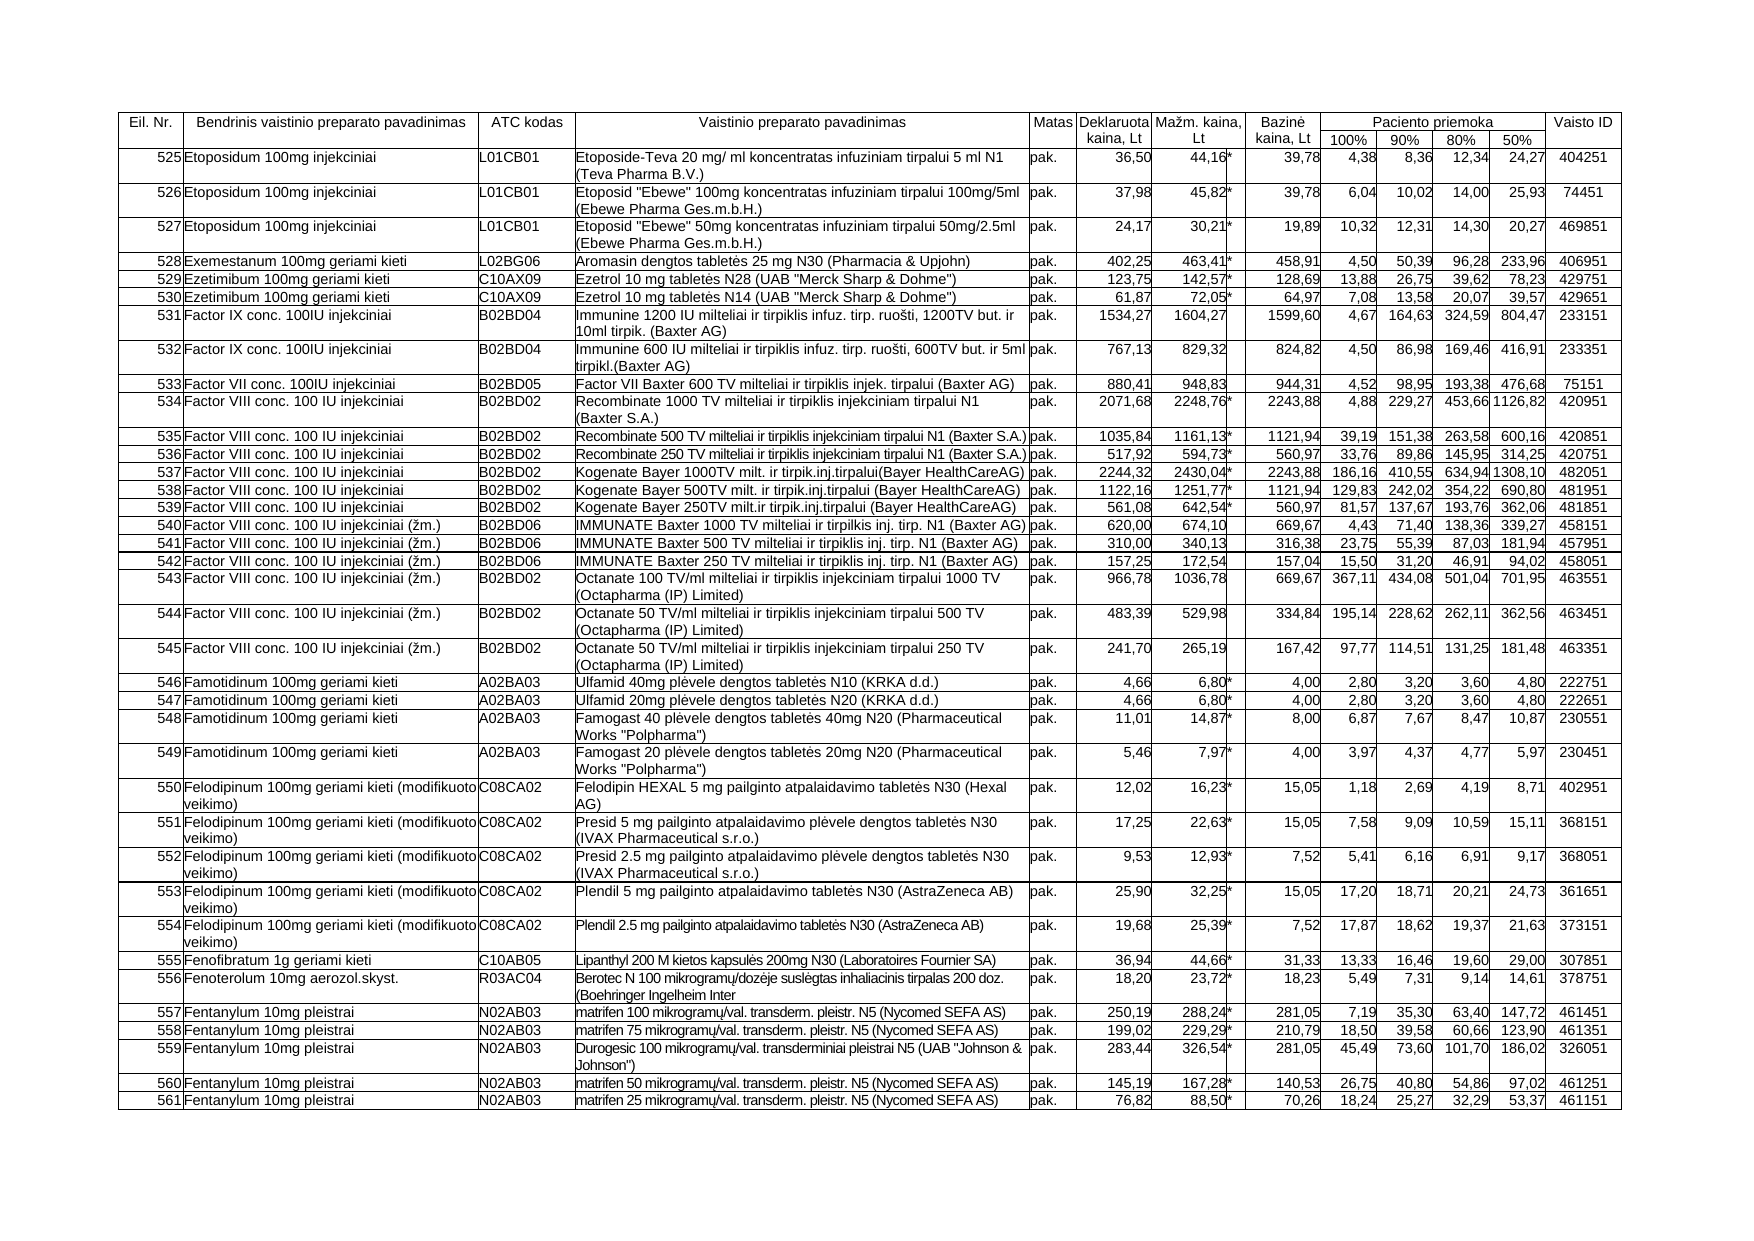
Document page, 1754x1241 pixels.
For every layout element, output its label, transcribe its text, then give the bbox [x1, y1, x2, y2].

table_cell * [1227, 184, 1245, 217]
table_cell 181,94 [1490, 535, 1545, 551]
table_cell * [1227, 1074, 1245, 1091]
table_cell pak. [1030, 218, 1076, 252]
table_cell 14,00 [1433, 184, 1489, 217]
table_cell 4,43 [1321, 517, 1376, 533]
table_cell 533 [119, 375, 183, 392]
table_cell Octanate 50 TV/ml milteliai ir tirpiklis injekciniam tirpalui 250 TV (Octapharma (IP) Limited) [576, 639, 1029, 673]
table_cell 164,63 [1377, 306, 1432, 340]
table_cell 8,71 [1490, 779, 1545, 812]
table_cell 138,36 [1433, 517, 1489, 533]
table_cell 944,31 [1246, 375, 1320, 392]
table_cell 44,16 [1152, 149, 1226, 182]
table_cell 21,63 [1490, 917, 1545, 951]
table_cell pak. [1030, 184, 1076, 217]
table_cell 701,95 [1490, 570, 1545, 604]
table_cell 461151 [1546, 1092, 1621, 1109]
table_cell [1227, 341, 1245, 374]
table_cell 131,25 [1433, 639, 1489, 673]
table_cell 326051 [1546, 1040, 1621, 1073]
table_cell 4,66 [1077, 674, 1151, 691]
table_cell Famotidinum 100mg geriami kieti [184, 674, 478, 691]
table_cell Factor VIII conc. 100 IU injekciniai (žm.) [184, 517, 478, 533]
table_cell 25,90 [1077, 883, 1151, 916]
table_cell 1599,60 [1246, 306, 1320, 340]
table_cell 39,58 [1377, 1022, 1432, 1039]
table_cell 368051 [1546, 848, 1621, 881]
table_cell 123,75 [1077, 271, 1151, 287]
table_cell 16,23 [1152, 779, 1226, 812]
table_cell [1227, 517, 1245, 533]
table_cell 4,66 [1077, 692, 1151, 708]
table_cell 420851 [1546, 428, 1621, 444]
table_cell 4,00 [1246, 692, 1320, 708]
table_cell 540 [119, 517, 183, 533]
table_cell 6,87 [1321, 710, 1376, 743]
table_cell pak. [1030, 535, 1076, 551]
table_cell 453,66 [1433, 393, 1489, 427]
table_cell [1227, 306, 1245, 340]
table_cell 75151 [1546, 375, 1621, 392]
table_cell 39,19 [1321, 428, 1376, 444]
table_cell C08CA02 [479, 779, 575, 812]
table_cell 25,39 [1152, 917, 1226, 951]
table_cell 600,16 [1490, 428, 1545, 444]
table_cell 61,87 [1077, 288, 1151, 305]
table_cell L01CB01 [479, 184, 575, 217]
table_cell 13,58 [1377, 288, 1432, 305]
table_cell Felodipinum 100mg geriami kieti (modifikuoto veikimo) [184, 883, 478, 916]
table_cell 15,50 [1321, 553, 1376, 569]
table_cell * [1227, 883, 1245, 916]
table_cell * [1227, 253, 1245, 269]
table_cell 12,02 [1077, 779, 1151, 812]
table_cell 461351 [1546, 1022, 1621, 1039]
table_cell pak. [1030, 970, 1076, 1003]
table_cell 14,61 [1490, 970, 1545, 1003]
table_cell 1122,16 [1077, 481, 1151, 498]
table_cell 6,04 [1321, 184, 1376, 217]
table_cell 22,63 [1152, 813, 1226, 847]
table_cell 406951 [1546, 253, 1621, 269]
table_cell 3,60 [1433, 692, 1489, 708]
table_cell 594,73 [1152, 446, 1226, 462]
table_cell 71,40 [1377, 517, 1432, 533]
table_cell Famotidinum 100mg geriami kieti [184, 744, 478, 778]
table_cell Kogenate Bayer 500TV milt. ir tirpik.inj.tirpalui (Bayer HealthCareAG) [576, 481, 1029, 498]
table_cell B02BD02 [479, 428, 575, 444]
table_cell 367,11 [1321, 570, 1376, 604]
table_cell Factor VIII conc. 100 IU injekciniai (žm.) [184, 639, 478, 673]
table_cell Factor VIII conc. 100 IU injekciniai [184, 481, 478, 498]
table_cell 64,97 [1246, 288, 1320, 305]
table_cell 6,16 [1377, 848, 1432, 881]
table_cell 210,79 [1246, 1022, 1320, 1039]
table_cell B02BD04 [479, 341, 575, 374]
table_cell 416,91 [1490, 341, 1545, 374]
table_cell 114,51 [1377, 639, 1432, 673]
table_cell 193,76 [1433, 499, 1489, 516]
table_cell pak. [1030, 393, 1076, 427]
table_cell pak. [1030, 779, 1076, 812]
table_cell 195,14 [1321, 605, 1376, 638]
table_cell 186,02 [1490, 1040, 1545, 1073]
table_cell 2,80 [1321, 692, 1376, 708]
table_cell Factor VIII conc. 100 IU injekciniai (žm.) [184, 605, 478, 638]
table_cell 2,80 [1321, 674, 1376, 691]
table_cell Etoposidum 100mg injekciniai [184, 149, 478, 182]
table_cell 10,59 [1433, 813, 1489, 847]
table_cell 39,62 [1433, 271, 1489, 287]
table_cell Lipanthyl 200 M kietos kapsulės 200mg N30 (Laboratoires Fournier SA) [576, 952, 1029, 968]
table_cell 546 [119, 674, 183, 691]
table_cell 534 [119, 393, 183, 427]
table_cell 18,24 [1321, 1092, 1376, 1109]
table_cell 420951 [1546, 393, 1621, 427]
table_cell * [1227, 917, 1245, 951]
table_header ATC kodas [479, 113, 575, 148]
table_cell B02BD02 [479, 463, 575, 480]
table_cell 263,58 [1433, 428, 1489, 444]
table_cell 561,08 [1077, 499, 1151, 516]
table_cell 19,89 [1246, 218, 1320, 252]
table_cell 2243,88 [1246, 463, 1320, 480]
table_header Vaisto ID [1546, 113, 1621, 148]
table_cell 2243,88 [1246, 393, 1320, 427]
table_cell 12,34 [1433, 149, 1489, 182]
table_cell 11,01 [1077, 710, 1151, 743]
table_cell 8,47 [1433, 710, 1489, 743]
table_cell 44,66 [1152, 952, 1226, 968]
table_cell 222651 [1546, 692, 1621, 708]
table_cell 634,94 [1433, 463, 1489, 480]
table_cell 32,25 [1152, 883, 1226, 916]
table_cell Factor VIII conc. 100 IU injekciniai (žm.) [184, 535, 478, 551]
table_cell 50,39 [1377, 253, 1432, 269]
table_cell 19,37 [1433, 917, 1489, 951]
table_cell C08CA02 [479, 813, 575, 847]
table_cell B02BD06 [479, 517, 575, 533]
table_cell 17,87 [1321, 917, 1376, 951]
table_cell 129,83 [1321, 481, 1376, 498]
table_cell 241,70 [1077, 639, 1151, 673]
table_cell 1,18 [1321, 779, 1376, 812]
table_cell 26,75 [1321, 1074, 1376, 1091]
table_cell 541 [119, 535, 183, 551]
table_cell 15,05 [1246, 813, 1320, 847]
table_cell 23,72 [1152, 970, 1226, 1003]
table_cell 74451 [1546, 184, 1621, 217]
table_header Mažm. kaina, Lt [1152, 113, 1245, 148]
table_cell 4,37 [1377, 744, 1432, 778]
table_cell B02BD02 [479, 570, 575, 604]
table_cell Recombinate 1000 TV milteliai ir tirpiklis injekciniam tirpalui N1 (Baxter S.A.) [576, 393, 1029, 427]
table_cell Factor VII Baxter 600 TV milteliai ir tirpiklis injek. tirpalui (Baxter AG) [576, 375, 1029, 392]
table_cell 545 [119, 639, 183, 673]
table_cell Fentanylum 10mg pleistrai [184, 1004, 478, 1021]
table_cell * [1227, 1040, 1245, 1073]
table_cell 1035,84 [1077, 428, 1151, 444]
table_cell Ezetimibum 100mg geriami kieti [184, 271, 478, 287]
table_cell 7,31 [1377, 970, 1432, 1003]
table_cell 550 [119, 779, 183, 812]
table_cell 76,82 [1077, 1092, 1151, 1109]
table_cell 7,67 [1377, 710, 1432, 743]
table_header Vaistinio preparato pavadinimas [576, 113, 1029, 148]
table_cell 340,13 [1152, 535, 1226, 551]
table_cell 690,80 [1490, 481, 1545, 498]
table_cell 36,50 [1077, 149, 1151, 182]
table_cell 4,19 [1433, 779, 1489, 812]
table_cell 13,33 [1321, 952, 1376, 968]
table_cell * [1227, 1092, 1245, 1109]
table_cell 98,95 [1377, 375, 1432, 392]
table_cell 558 [119, 1022, 183, 1039]
table_cell pak. [1030, 375, 1076, 392]
table_cell 948,83 [1152, 375, 1226, 392]
table_cell 94,02 [1490, 553, 1545, 569]
table_cell 669,67 [1246, 517, 1320, 533]
table_cell 1126,82 [1490, 393, 1545, 427]
table_cell 46,91 [1433, 553, 1489, 569]
table_cell 544 [119, 605, 183, 638]
table_cell [1227, 375, 1245, 392]
table_cell * [1227, 481, 1245, 498]
table_cell 88,50 [1152, 1092, 1226, 1109]
table_cell pak. [1030, 1092, 1076, 1109]
table_cell IMMUNATE Baxter 250 TV milteliai ir tirpiklis inj. tirp. N1 (Baxter AG) [576, 553, 1029, 569]
table_cell 13,88 [1321, 271, 1376, 287]
table_cell * [1227, 710, 1245, 743]
table_cell 172,54 [1152, 553, 1226, 569]
table_cell C08CA02 [479, 917, 575, 951]
table_cell matrifen 75 mikrogramų/val. transderm. pleistr. N5 (Nycomed SEFA AS) [576, 1022, 1029, 1039]
table_cell Factor VII conc. 100IU injekciniai [184, 375, 478, 392]
table_cell 228,62 [1377, 605, 1432, 638]
table_cell 461451 [1546, 1004, 1621, 1021]
table_cell 461251 [1546, 1074, 1621, 1091]
table_cell 18,23 [1246, 970, 1320, 1003]
table_cell * [1227, 674, 1245, 691]
table_cell 40,80 [1377, 1074, 1432, 1091]
table_cell * [1227, 446, 1245, 462]
table_cell pak. [1030, 271, 1076, 287]
table_cell pak. [1030, 952, 1076, 968]
table_cell [1227, 553, 1245, 569]
table_cell pak. [1030, 813, 1076, 847]
table_cell 554 [119, 917, 183, 951]
table_cell N02AB03 [479, 1092, 575, 1109]
table_cell 39,57 [1490, 288, 1545, 305]
table_cell 97,77 [1321, 639, 1376, 673]
table_cell 528 [119, 253, 183, 269]
table_cell 37,98 [1077, 184, 1151, 217]
table_cell 880,41 [1077, 375, 1151, 392]
table_cell 7,52 [1246, 917, 1320, 951]
table_header Bazinė kaina, Lt [1246, 113, 1320, 148]
table_cell Famotidinum 100mg geriami kieti [184, 710, 478, 743]
table_cell Factor IX conc. 100IU injekciniai [184, 306, 478, 340]
table_cell 4,80 [1490, 692, 1545, 708]
table_cell 7,97 [1152, 744, 1226, 778]
table_cell Berotec N 100 mikrogramų/dozėje suslėgtas inhaliacinis tirpalas 200 doz. (Boehringer Ingelheim Inter [576, 970, 1029, 1003]
table_cell * [1227, 1004, 1245, 1021]
table_cell 50% [1490, 131, 1545, 148]
table_cell * [1227, 744, 1245, 778]
table_cell Ulfamid 20mg plėvele dengtos tabletės N20 (KRKA d.d.) [576, 692, 1029, 708]
table_cell 410,55 [1377, 463, 1432, 480]
table_cell 25,27 [1377, 1092, 1432, 1109]
table_cell 167,42 [1246, 639, 1320, 673]
table_cell 20,07 [1433, 288, 1489, 305]
table_cell Felodipinum 100mg geriami kieti (modifikuoto veikimo) [184, 917, 478, 951]
table_cell 230451 [1546, 744, 1621, 778]
table_cell 429751 [1546, 271, 1621, 287]
table_cell pak. [1030, 553, 1076, 569]
table_cell 402951 [1546, 779, 1621, 812]
table_cell 7,19 [1321, 1004, 1376, 1021]
table_cell 39,78 [1246, 184, 1320, 217]
table_cell Etoposide-Teva 20 mg/ ml koncentratas infuziniam tirpalui 5 ml N1 (Teva Pharma B.V.) [576, 149, 1029, 182]
table_cell 542 [119, 553, 183, 569]
table_cell Immunine 1200 IU milteliai ir tirpiklis infuz. tirp. ruošti, 1200TV but. ir 10ml tirpik. (Baxter AG) [576, 306, 1029, 340]
table_cell pak. [1030, 306, 1076, 340]
table_cell 966,78 [1077, 570, 1151, 604]
table_cell 561 [119, 1092, 183, 1109]
table_cell Aromasin dengtos tabletės 25 mg N30 (Pharmacia & Upjohn) [576, 253, 1029, 269]
table_cell 362,56 [1490, 605, 1545, 638]
table_cell pak. [1030, 446, 1076, 462]
table_cell 142,57 [1152, 271, 1226, 287]
table_cell 281,05 [1246, 1004, 1320, 1021]
table_cell 560 [119, 1074, 183, 1091]
table_cell B02BD02 [479, 499, 575, 516]
table_cell 97,02 [1490, 1074, 1545, 1091]
table_cell 362,06 [1490, 499, 1545, 516]
table_cell pak. [1030, 149, 1076, 182]
table_cell * [1227, 692, 1245, 708]
table_cell IMMUNATE Baxter 500 TV milteliai ir tirpiklis inj. tirp. N1 (Baxter AG) [576, 535, 1029, 551]
table_cell Factor VIII conc. 100 IU injekciniai [184, 463, 478, 480]
table_cell Factor VIII conc. 100 IU injekciniai [184, 428, 478, 444]
table_cell 16,46 [1377, 952, 1432, 968]
table_cell 30,21 [1152, 218, 1226, 252]
table_cell 559 [119, 1040, 183, 1073]
table_cell 145,19 [1077, 1074, 1151, 1091]
table_cell Fentanylum 10mg pleistrai [184, 1092, 478, 1109]
table_cell pak. [1030, 570, 1076, 604]
table_cell 157,04 [1246, 553, 1320, 569]
table_cell 10,87 [1490, 710, 1545, 743]
table_cell 19,68 [1077, 917, 1151, 951]
table_cell 72,05 [1152, 288, 1226, 305]
table_cell 373151 [1546, 917, 1621, 951]
table_cell Ezetrol 10 mg tabletės N28 (UAB "Merck Sharp & Dohme") [576, 271, 1029, 287]
table_cell IMMUNATE Baxter 1000 TV milteliai ir tirpilkis inj. tirp. N1 (Baxter AG) [576, 517, 1029, 533]
table_cell 361651 [1546, 883, 1621, 916]
table_cell 96,28 [1433, 253, 1489, 269]
table_cell 32,29 [1433, 1092, 1489, 1109]
table_cell L02BG06 [479, 253, 575, 269]
table_cell 31,33 [1246, 952, 1320, 968]
table_cell Factor IX conc. 100IU injekciniai [184, 341, 478, 374]
table_cell 525 [119, 149, 183, 182]
table_cell 469851 [1546, 218, 1621, 252]
table_cell 36,94 [1077, 952, 1151, 968]
table_cell 557 [119, 1004, 183, 1021]
table_cell A02BA03 [479, 744, 575, 778]
table_cell B02BD02 [479, 481, 575, 498]
table_cell Etoposid "Ebewe" 100mg koncentratas infuziniam tirpalui 100mg/5ml (Ebewe Pharma Ges.m.b.H.) [576, 184, 1029, 217]
table_cell 9,09 [1377, 813, 1432, 847]
table_cell Ulfamid 40mg plėvele dengtos tabletės N10 (KRKA d.d.) [576, 674, 1029, 691]
table_cell 1251,77 [1152, 481, 1226, 498]
table_cell 517,92 [1077, 446, 1151, 462]
table_cell 463,41 [1152, 253, 1226, 269]
table_cell [1227, 535, 1245, 551]
table_cell 281,05 [1246, 1040, 1320, 1073]
table_cell 17,20 [1321, 883, 1376, 916]
table_cell 15,11 [1490, 813, 1545, 847]
table_cell * [1227, 463, 1245, 480]
table_header Matas [1030, 113, 1076, 148]
table_cell 767,13 [1077, 341, 1151, 374]
table_cell Etoposidum 100mg injekciniai [184, 218, 478, 252]
table_cell 169,46 [1433, 341, 1489, 374]
table_cell 481851 [1546, 499, 1621, 516]
table_cell pak. [1030, 1074, 1076, 1091]
table_cell 1604,27 [1152, 306, 1226, 340]
table_cell 4,00 [1246, 744, 1320, 778]
table_cell 458051 [1546, 553, 1621, 569]
table_cell 14,30 [1433, 218, 1489, 252]
table_cell matrifen 50 mikrogramų/val. transderm. pleistr. N5 (Nycomed SEFA AS) [576, 1074, 1029, 1091]
table_cell 5,46 [1077, 744, 1151, 778]
table_cell L01CB01 [479, 218, 575, 252]
table_cell 4,52 [1321, 375, 1376, 392]
table_cell Fenofibratum 1g geriami kieti [184, 952, 478, 968]
table_cell A02BA03 [479, 692, 575, 708]
table_cell 548 [119, 710, 183, 743]
table_cell B02BD05 [479, 375, 575, 392]
table_cell 4,50 [1321, 341, 1376, 374]
table_cell Fentanylum 10mg pleistrai [184, 1040, 478, 1073]
table_cell pak. [1030, 517, 1076, 533]
table_cell 7,52 [1246, 848, 1320, 881]
table_cell 128,69 [1246, 271, 1320, 287]
table_cell 531 [119, 306, 183, 340]
table_cell 89,86 [1377, 446, 1432, 462]
table_cell 532 [119, 341, 183, 374]
table_cell * [1227, 393, 1245, 427]
table_cell 326,54 [1152, 1040, 1226, 1073]
table_cell pak. [1030, 848, 1076, 881]
table_cell 482051 [1546, 463, 1621, 480]
table_cell 551 [119, 813, 183, 847]
table_cell 222751 [1546, 674, 1621, 691]
table_cell pak. [1030, 481, 1076, 498]
table_cell 429651 [1546, 288, 1621, 305]
table_cell B02BD02 [479, 605, 575, 638]
table_cell 29,00 [1490, 952, 1545, 968]
table_cell 555 [119, 952, 183, 968]
table_cell 86,98 [1377, 341, 1432, 374]
table_cell pak. [1030, 253, 1076, 269]
table_cell 2244,32 [1077, 463, 1151, 480]
table_cell 463351 [1546, 639, 1621, 673]
table_cell A02BA03 [479, 710, 575, 743]
table_cell 233151 [1546, 306, 1621, 340]
table_cell 4,50 [1321, 253, 1376, 269]
table_cell 5,49 [1321, 970, 1376, 1003]
table_cell Plendil 5 mg pailginto atpalaidavimo tabletės N30 (AstraZeneca AB) [576, 883, 1029, 916]
table_cell 39,78 [1246, 149, 1320, 182]
table_cell N02AB03 [479, 1004, 575, 1021]
table_cell Ezetrol 10 mg tabletės N14 (UAB "Merck Sharp & Dohme") [576, 288, 1029, 305]
table_cell C10AX09 [479, 288, 575, 305]
table_cell 18,71 [1377, 883, 1432, 916]
table_cell 420751 [1546, 446, 1621, 462]
table_cell 229,29 [1152, 1022, 1226, 1039]
table_cell * [1227, 1022, 1245, 1039]
table_cell 81,57 [1321, 499, 1376, 516]
table_cell 9,17 [1490, 848, 1545, 881]
table_cell B02BD06 [479, 553, 575, 569]
table_cell 288,24 [1152, 1004, 1226, 1021]
table_cell Factor VIII conc. 100 IU injekciniai [184, 393, 478, 427]
table_cell 33,76 [1321, 446, 1376, 462]
table_cell * [1227, 149, 1245, 182]
table_cell * [1227, 271, 1245, 287]
table_cell pak. [1030, 1004, 1076, 1021]
table_cell Plendil 2.5 mg pailginto atpalaidavimo tabletės N30 (AstraZeneca AB) [576, 917, 1029, 951]
table_cell 4,00 [1246, 674, 1320, 691]
table_cell 18,62 [1377, 917, 1432, 951]
table_cell B02BD02 [479, 446, 575, 462]
table_cell 314,25 [1490, 446, 1545, 462]
table_cell 2430,04 [1152, 463, 1226, 480]
table_cell 334,84 [1246, 605, 1320, 638]
table_cell 458,91 [1246, 253, 1320, 269]
table_cell Factor VIII conc. 100 IU injekciniai [184, 499, 478, 516]
table_cell 4,88 [1321, 393, 1376, 427]
table_cell * [1227, 499, 1245, 516]
table_cell 14,87 [1152, 710, 1226, 743]
table_cell 20,21 [1433, 883, 1489, 916]
table_cell 560,97 [1246, 499, 1320, 516]
table_cell 536 [119, 446, 183, 462]
table_cell N02AB03 [479, 1022, 575, 1039]
table_cell matrifen 25 mikrogramų/val. transderm. pleistr. N5 (Nycomed SEFA AS) [576, 1092, 1029, 1109]
table_cell 8,36 [1377, 149, 1432, 182]
table_cell 537 [119, 463, 183, 480]
table_cell Presid 2.5 mg pailginto atpalaidavimo plėvele dengtos tabletės N30 (IVAX Pharmaceutical s.r.o.) [576, 848, 1029, 881]
table_cell 829,32 [1152, 341, 1226, 374]
table_cell L01CB01 [479, 149, 575, 182]
table_cell 233,96 [1490, 253, 1545, 269]
table_cell 6,80 [1152, 674, 1226, 691]
table_cell [1227, 570, 1245, 604]
table_header Deklaruota kaina, Lt [1077, 113, 1151, 148]
table_cell pak. [1030, 1040, 1076, 1073]
table_cell 378751 [1546, 970, 1621, 1003]
table_cell [1227, 639, 1245, 673]
table_cell 535 [119, 428, 183, 444]
table_cell 145,95 [1433, 446, 1489, 462]
table_cell Famogast 20 plėvele dengtos tabletės 20mg N20 (Pharmaceutical Works "Polpharma") [576, 744, 1029, 778]
table_cell 55,39 [1377, 535, 1432, 551]
table_cell 54,86 [1433, 1074, 1489, 1091]
table_cell Recombinate 500 TV milteliai ir tirpiklis injekciniam tirpalui N1 (Baxter S.A.) [576, 428, 1029, 444]
table_header Bendrinis vaistinio preparato pavadinimas [184, 113, 478, 148]
table_cell 1534,27 [1077, 306, 1151, 340]
table_cell 45,49 [1321, 1040, 1376, 1073]
table_cell 12,31 [1377, 218, 1432, 252]
table_cell * [1227, 218, 1245, 252]
table_cell 1121,94 [1246, 428, 1320, 444]
table_cell 368151 [1546, 813, 1621, 847]
table_cell 283,44 [1077, 1040, 1151, 1073]
table_cell 151,38 [1377, 428, 1432, 444]
table_cell 6,80 [1152, 692, 1226, 708]
table_cell 404251 [1546, 149, 1621, 182]
table_cell 10,32 [1321, 218, 1376, 252]
table_cell R03AC04 [479, 970, 575, 1003]
table_cell 140,53 [1246, 1074, 1320, 1091]
table_cell 457951 [1546, 535, 1621, 551]
table_cell Fentanylum 10mg pleistrai [184, 1022, 478, 1039]
table_cell Octanate 100 TV/ml milteliai ir tirpiklis injekciniam tirpalui 1000 TV (Octapharma (IP) Limited) [576, 570, 1029, 604]
table_cell 553 [119, 883, 183, 916]
table_cell pak. [1030, 674, 1076, 691]
table_cell 804,47 [1490, 306, 1545, 340]
table_cell pak. [1030, 605, 1076, 638]
table_cell C10AX09 [479, 271, 575, 287]
table_cell Felodipinum 100mg geriami kieti (modifikuoto veikimo) [184, 813, 478, 847]
table_cell 7,08 [1321, 288, 1376, 305]
table_cell Famotidinum 100mg geriami kieti [184, 692, 478, 708]
table_cell Factor VIII conc. 100 IU injekciniai (žm.) [184, 553, 478, 569]
table_cell 1161,13 [1152, 428, 1226, 444]
table_cell Felodipinum 100mg geriami kieti (modifikuoto veikimo) [184, 779, 478, 812]
table_cell 354,22 [1433, 481, 1489, 498]
table_cell 181,48 [1490, 639, 1545, 673]
table_cell 100% [1321, 131, 1376, 148]
table_cell pak. [1030, 744, 1076, 778]
table_cell 476,68 [1490, 375, 1545, 392]
table_cell Exemestanum 100mg geriami kieti [184, 253, 478, 269]
table_cell 538 [119, 481, 183, 498]
table_cell 481951 [1546, 481, 1621, 498]
table_cell B02BD06 [479, 535, 575, 551]
table_cell pak. [1030, 499, 1076, 516]
table_cell 316,38 [1246, 535, 1320, 551]
table_cell 483,39 [1077, 605, 1151, 638]
table_cell 233351 [1546, 341, 1621, 374]
table_header Paciento priemoka [1321, 113, 1545, 130]
table_cell 620,00 [1077, 517, 1151, 533]
table_cell 463451 [1546, 605, 1621, 638]
table_cell 552 [119, 848, 183, 881]
table_cell pak. [1030, 710, 1076, 743]
table_cell 9,14 [1433, 970, 1489, 1003]
table_cell 73,60 [1377, 1040, 1432, 1073]
table_cell 307851 [1546, 952, 1621, 968]
table_cell 9,53 [1077, 848, 1151, 881]
table_cell 339,27 [1490, 517, 1545, 533]
table_cell 19,60 [1433, 952, 1489, 968]
table_cell Factor VIII conc. 100 IU injekciniai [184, 446, 478, 462]
table_cell 463551 [1546, 570, 1621, 604]
table_cell matrifen 100 mikrogramų/val. transderm. pleistr. N5 (Nycomed SEFA AS) [576, 1004, 1029, 1021]
table_cell C08CA02 [479, 848, 575, 881]
table_cell * [1227, 779, 1245, 812]
table_cell 26,75 [1377, 271, 1432, 287]
table_cell * [1227, 848, 1245, 881]
table_cell N02AB03 [479, 1040, 575, 1073]
table_cell pak. [1030, 883, 1076, 916]
table_cell B02BD04 [479, 306, 575, 340]
table_cell 101,70 [1433, 1040, 1489, 1073]
table_cell 4,80 [1490, 674, 1545, 691]
table_cell pak. [1030, 692, 1076, 708]
table_cell 90% [1377, 131, 1432, 148]
table_cell 529 [119, 271, 183, 287]
table_cell 12,93 [1152, 848, 1226, 881]
table_cell 25,93 [1490, 184, 1545, 217]
table_cell Presid 5 mg pailginto atpalaidavimo plėvele dengtos tabletės N30 (IVAX Pharmaceutical s.r.o.) [576, 813, 1029, 847]
table_cell Ezetimibum 100mg geriami kieti [184, 288, 478, 305]
table_cell Kogenate Bayer 250TV milt.ir tirpik.inj.tirpalui (Bayer HealthCareAG) [576, 499, 1029, 516]
table_cell 458151 [1546, 517, 1621, 533]
table_cell 230551 [1546, 710, 1621, 743]
table_cell 70,26 [1246, 1092, 1320, 1109]
table_cell 199,02 [1077, 1022, 1151, 1039]
table_cell 3,97 [1321, 744, 1376, 778]
table_cell 1121,94 [1246, 481, 1320, 498]
table_cell Felodipin HEXAL 5 mg pailginto atpalaidavimo tabletės N30 (Hexal AG) [576, 779, 1029, 812]
table_cell C08CA02 [479, 883, 575, 916]
table_cell Octanate 50 TV/ml milteliai ir tirpiklis injekciniam tirpalui 500 TV (Octapharma (IP) Limited) [576, 605, 1029, 638]
table_cell 2071,68 [1077, 393, 1151, 427]
table_header Eil. Nr. [119, 113, 183, 148]
table_cell Factor VIII conc. 100 IU injekciniai (žm.) [184, 570, 478, 604]
table_cell Durogesic 100 mikrogramų/val. transderminiai pleistrai N5 (UAB "Johnson & Johnson") [576, 1040, 1029, 1073]
table_cell 8,00 [1246, 710, 1320, 743]
table_cell * [1227, 952, 1245, 968]
table_cell 24,17 [1077, 218, 1151, 252]
table_cell 193,38 [1433, 375, 1489, 392]
table_cell 560,97 [1246, 446, 1320, 462]
table_cell 547 [119, 692, 183, 708]
table_cell 543 [119, 570, 183, 604]
table_cell 31,20 [1377, 553, 1432, 569]
table_cell pak. [1030, 288, 1076, 305]
table_cell Immunine 600 IU milteliai ir tirpiklis infuz. tirp. ruošti, 600TV but. ir 5ml tirpikl.(Baxter AG) [576, 341, 1029, 374]
table_cell 501,04 [1433, 570, 1489, 604]
table_cell 310,00 [1077, 535, 1151, 551]
table_cell Recombinate 250 TV milteliai ir tirpiklis injekciniam tirpalui N1 (Baxter S.A.) [576, 446, 1029, 462]
table_cell 556 [119, 970, 183, 1003]
table_cell 7,58 [1321, 813, 1376, 847]
table_cell 186,16 [1321, 463, 1376, 480]
table_cell 137,67 [1377, 499, 1432, 516]
table_cell B02BD02 [479, 639, 575, 673]
table_cell Etoposidum 100mg injekciniai [184, 184, 478, 217]
table_cell A02BA03 [479, 674, 575, 691]
table_cell 80% [1433, 131, 1489, 148]
table_cell 2,69 [1377, 779, 1432, 812]
table_cell 15,05 [1246, 883, 1320, 916]
table_cell 529,98 [1152, 605, 1226, 638]
table_cell 35,30 [1377, 1004, 1432, 1021]
table_cell 674,10 [1152, 517, 1226, 533]
table_cell 4,77 [1433, 744, 1489, 778]
table_cell 60,66 [1433, 1022, 1489, 1039]
table_cell 549 [119, 744, 183, 778]
table_cell 24,27 [1490, 149, 1545, 182]
table_cell Felodipinum 100mg geriami kieti (modifikuoto veikimo) [184, 848, 478, 881]
table_cell 147,72 [1490, 1004, 1545, 1021]
table_cell 539 [119, 499, 183, 516]
table_cell 63,40 [1433, 1004, 1489, 1021]
table_cell 23,75 [1321, 535, 1376, 551]
table_cell pak. [1030, 428, 1076, 444]
table_cell 824,82 [1246, 341, 1320, 374]
table_cell B02BD02 [479, 393, 575, 427]
table_cell Kogenate Bayer 1000TV milt. ir tirpik.inj.tirpalui(Bayer HealthCareAG) [576, 463, 1029, 480]
table_cell C10AB05 [479, 952, 575, 968]
table_cell 526 [119, 184, 183, 217]
table_cell 262,11 [1433, 605, 1489, 638]
table_cell 1036,78 [1152, 570, 1226, 604]
table_cell 18,50 [1321, 1022, 1376, 1039]
table_cell 265,19 [1152, 639, 1226, 673]
table_cell pak. [1030, 341, 1076, 374]
table_cell [1227, 605, 1245, 638]
table_cell 3,20 [1377, 692, 1432, 708]
table_cell 250,19 [1077, 1004, 1151, 1021]
table_cell pak. [1030, 1022, 1076, 1039]
table_cell 4,38 [1321, 149, 1376, 182]
table_cell 24,73 [1490, 883, 1545, 916]
table_cell pak. [1030, 917, 1076, 951]
table_cell 1308,10 [1490, 463, 1545, 480]
table_cell 5,97 [1490, 744, 1545, 778]
table_cell 20,27 [1490, 218, 1545, 252]
table_cell 10,02 [1377, 184, 1432, 217]
table_cell 4,67 [1321, 306, 1376, 340]
table_cell 434,08 [1377, 570, 1432, 604]
table_cell Fentanylum 10mg pleistrai [184, 1074, 478, 1091]
table_cell 6,91 [1433, 848, 1489, 881]
table_cell pak. [1030, 639, 1076, 673]
table_cell 3,60 [1433, 674, 1489, 691]
table_cell * [1227, 813, 1245, 847]
table_cell Etoposid "Ebewe" 50mg koncentratas infuziniam tirpalui 50mg/2.5ml (Ebewe Pharma Ges.m.b.H.) [576, 218, 1029, 252]
table_cell * [1227, 970, 1245, 1003]
table_cell N02AB03 [479, 1074, 575, 1091]
table_cell 530 [119, 288, 183, 305]
table_cell 167,28 [1152, 1074, 1226, 1091]
table_cell 669,67 [1246, 570, 1320, 604]
table_cell 229,27 [1377, 393, 1432, 427]
table_cell 527 [119, 218, 183, 252]
table_cell Fenoterolum 10mg aerozol.skyst. [184, 970, 478, 1003]
table_cell 324,59 [1433, 306, 1489, 340]
table_cell 242,02 [1377, 481, 1432, 498]
table_cell 642,54 [1152, 499, 1226, 516]
table_cell pak. [1030, 463, 1076, 480]
table_cell 17,25 [1077, 813, 1151, 847]
table_cell 18,20 [1077, 970, 1151, 1003]
table_cell 157,25 [1077, 553, 1151, 569]
table_cell 87,03 [1433, 535, 1489, 551]
table_cell Famogast 40 plėvele dengtos tabletės 40mg N20 (Pharmaceutical Works "Polpharma") [576, 710, 1029, 743]
table_cell 123,90 [1490, 1022, 1545, 1039]
table_cell 15,05 [1246, 779, 1320, 812]
table_cell 53,37 [1490, 1092, 1545, 1109]
table_cell 5,41 [1321, 848, 1376, 881]
table_cell * [1227, 288, 1245, 305]
table_cell 402,25 [1077, 253, 1151, 269]
table_cell 78,23 [1490, 271, 1545, 287]
table_cell 45,82 [1152, 184, 1226, 217]
table_cell 2248,76 [1152, 393, 1226, 427]
table_cell 3,20 [1377, 674, 1432, 691]
table_cell * [1227, 428, 1245, 444]
